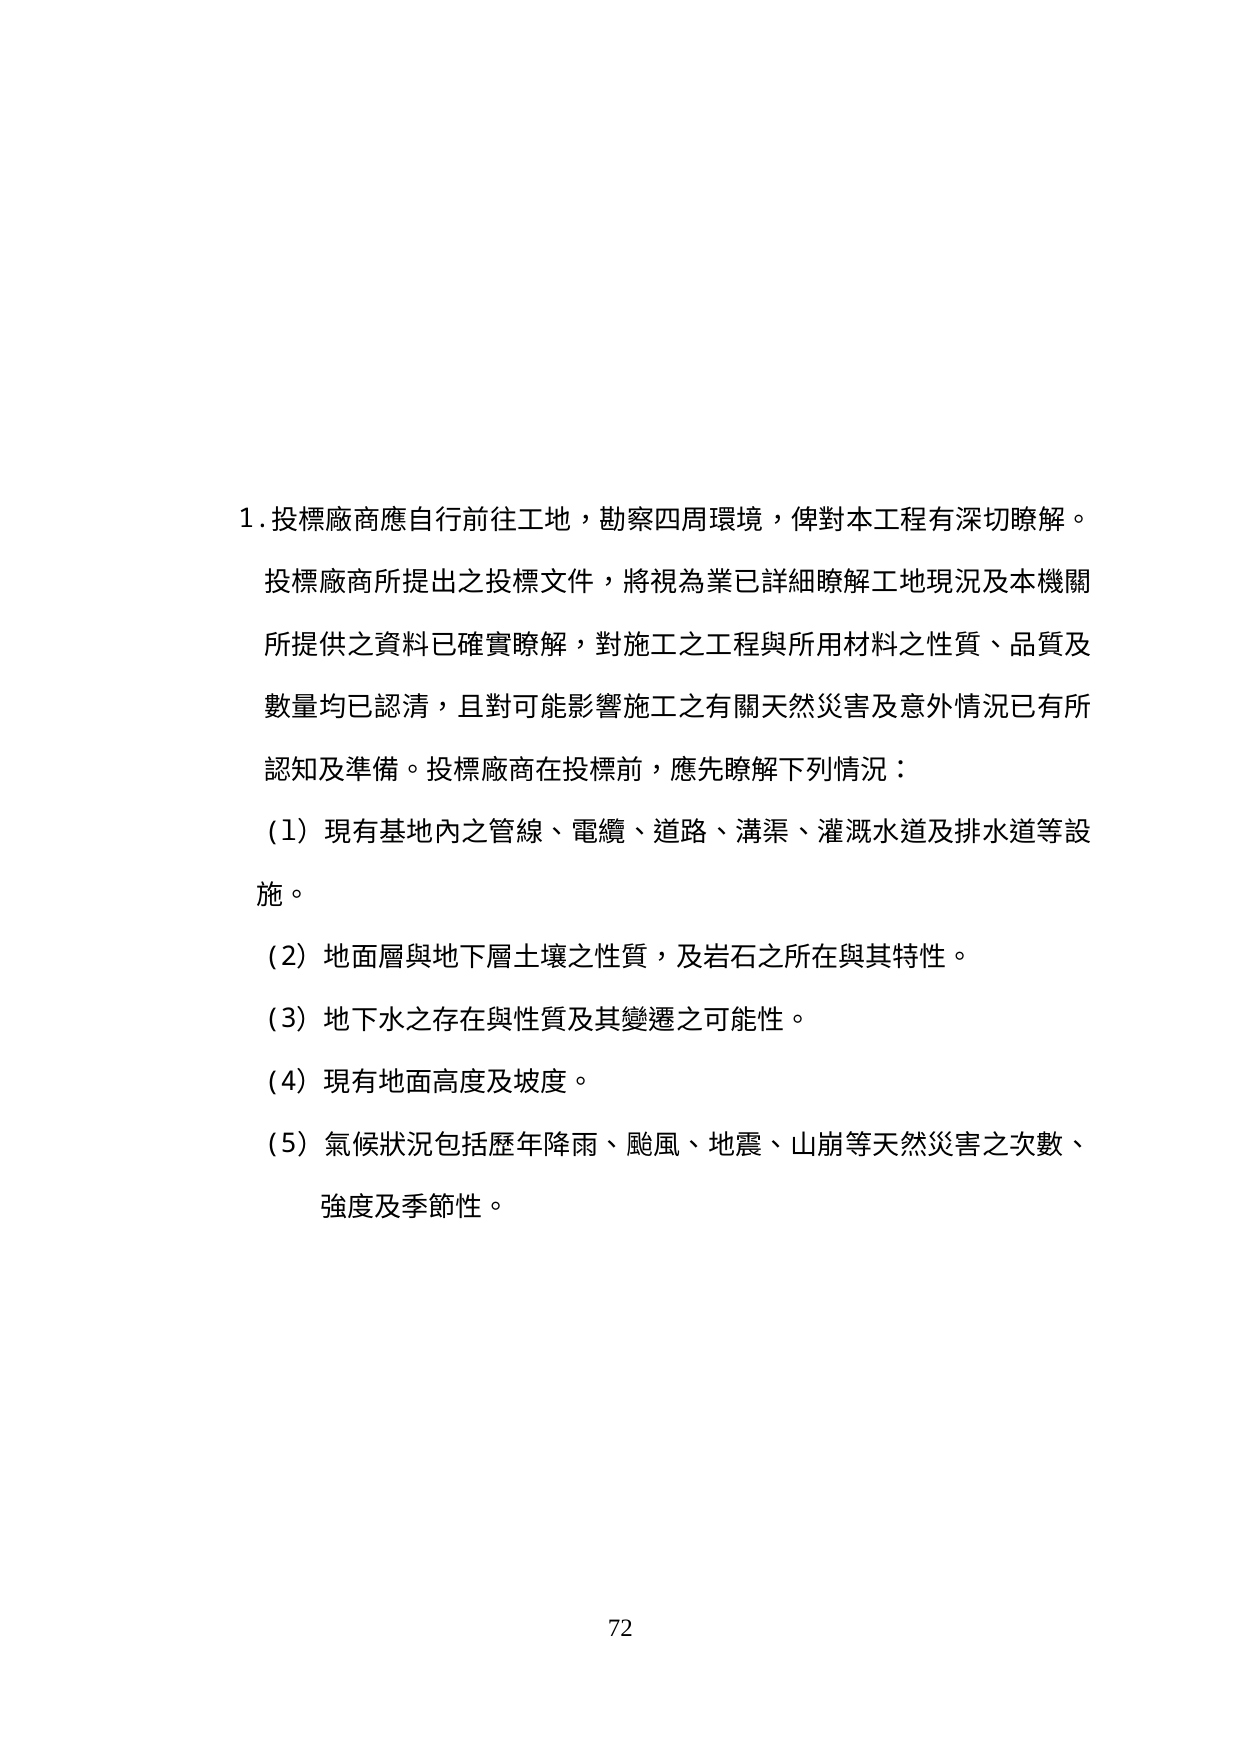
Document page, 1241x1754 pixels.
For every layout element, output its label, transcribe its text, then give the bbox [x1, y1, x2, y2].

text (3）地下水之存在與性質及其變遷之可能性。 [256, 976, 1092, 1038]
text 1.投標廠商應自行前往工地，勘察四周環境，俾對本工程有深切瞭解。投標廠商所提出之投標文件，將視為業已詳細瞭解工地現況及本機關所提供之資料已確實瞭解，對施工之工程與所用材料之性質、品質及數量均已認清，且對可能影響施工之有關天然災害及意外情況已有所認知及準備。投標廠商在投標前，應先瞭解下列情況： [238, 476, 1092, 788]
text (l）現有基地內之管線、電纜、道路、溝渠、灌溉水道及排水道等設施。 [256, 788, 1092, 913]
text (2）地面層與地下層土壤之性質，及岩石之所在與其特性。 [256, 913, 1092, 976]
text (5）氣候狀況包括歷年降雨、颱風、地震、山崩等天然災害之次數、強度及季節性。 [264, 1101, 1092, 1226]
text (4）現有地面高度及坡度。 [256, 1038, 1092, 1101]
